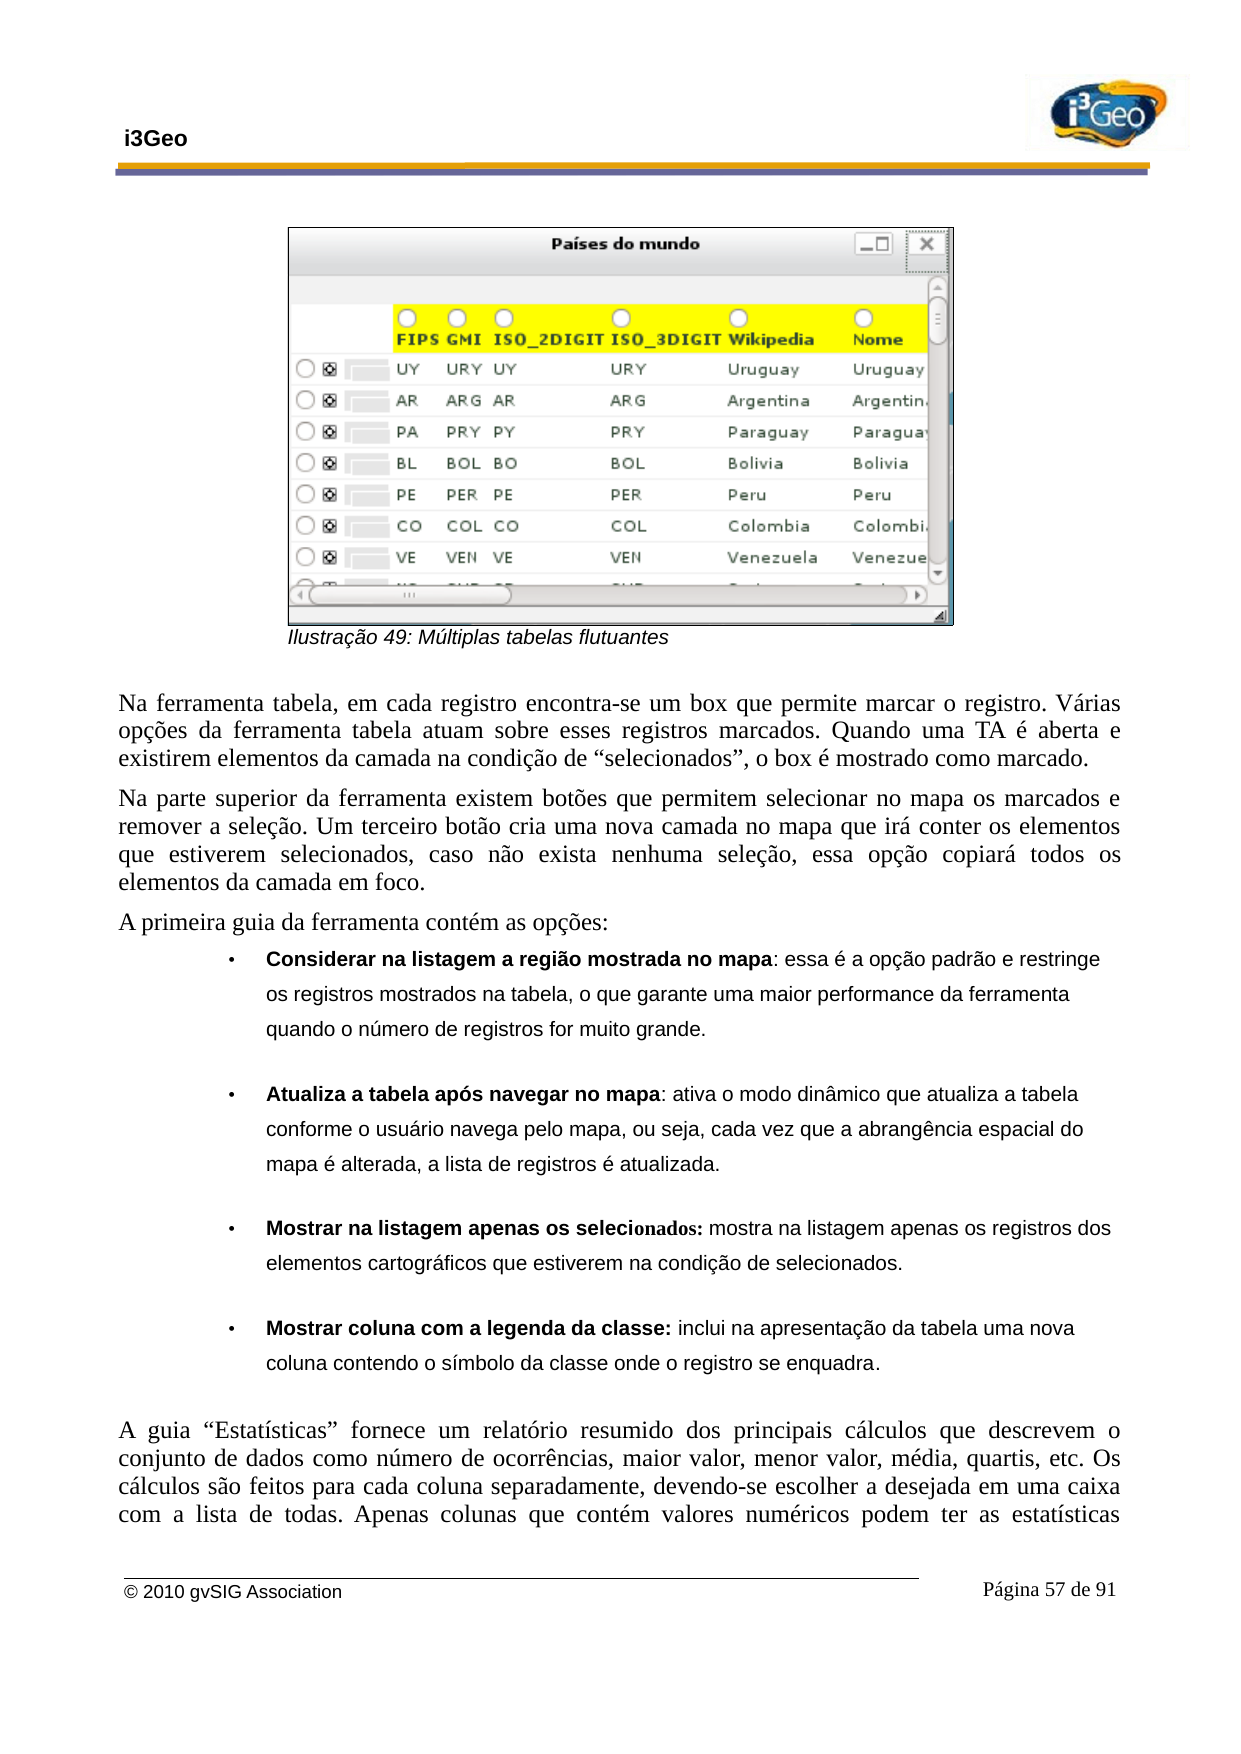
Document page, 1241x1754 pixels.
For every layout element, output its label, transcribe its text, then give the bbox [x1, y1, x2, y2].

list Mostrar na listagem apenas os selecionados: mostra na listagem apenas os registros dos elementos cartográficos que estiverem na condição de selecionados. [228, 1217, 1122, 1275]
text A primeira guia da ferramenta contém as opções: [118, 908, 1122, 936]
text A guia “Estatísticas” fornece um relatório resumido dos principais cálculos que descrevem o conjunto de dados como número de ocorrências, maior valor, menor valor, média, quartis, etc. Os cálculos são feitos para cada coluna separadamente, devendo-se escolher a desejada em uma caixa com a lista de todas. Apenas colunas que contém valores numéricos podem ter as estatísticas [118, 1417, 1122, 1527]
list Atualiza a tabela após navegar no mapa: ativa o modo dinâmico que atualiza a tabela conforme o usuário navega pelo mapa, ou seja, cada vez que a abrangência espacial do mapa é alterada, a lista de registros é atualizada. [228, 1082, 1122, 1175]
list Considerar na listagem a região mostrada no mapa: essa é a opção padrão e restringe os registros mostrados na tabela, o que garante uma maior performance da ferramenta quando o número de registros for muito grande. [228, 948, 1122, 1041]
text Na parte superior da ferramenta existem botões que permitem selecionar no mapa os marcados e remover a seleção. Um terceiro botão cria uma nova camada no mapa que irá conter os elementos que estiverem selecionados, caso não exista nenhuma seleção, essa opção copiará todos os elementos da camada em foco. [118, 784, 1122, 895]
list Mostrar coluna com a legenda da classe: inclui na apresentação da tabela uma nova coluna contendo o símbolo da classe onde o registro se enquadra. [228, 1317, 1122, 1375]
picture [1025, 74, 1191, 151]
text Ilustração 49: Múltiplas tabelas flutuantes [287, 626, 953, 649]
picture [289, 228, 953, 625]
